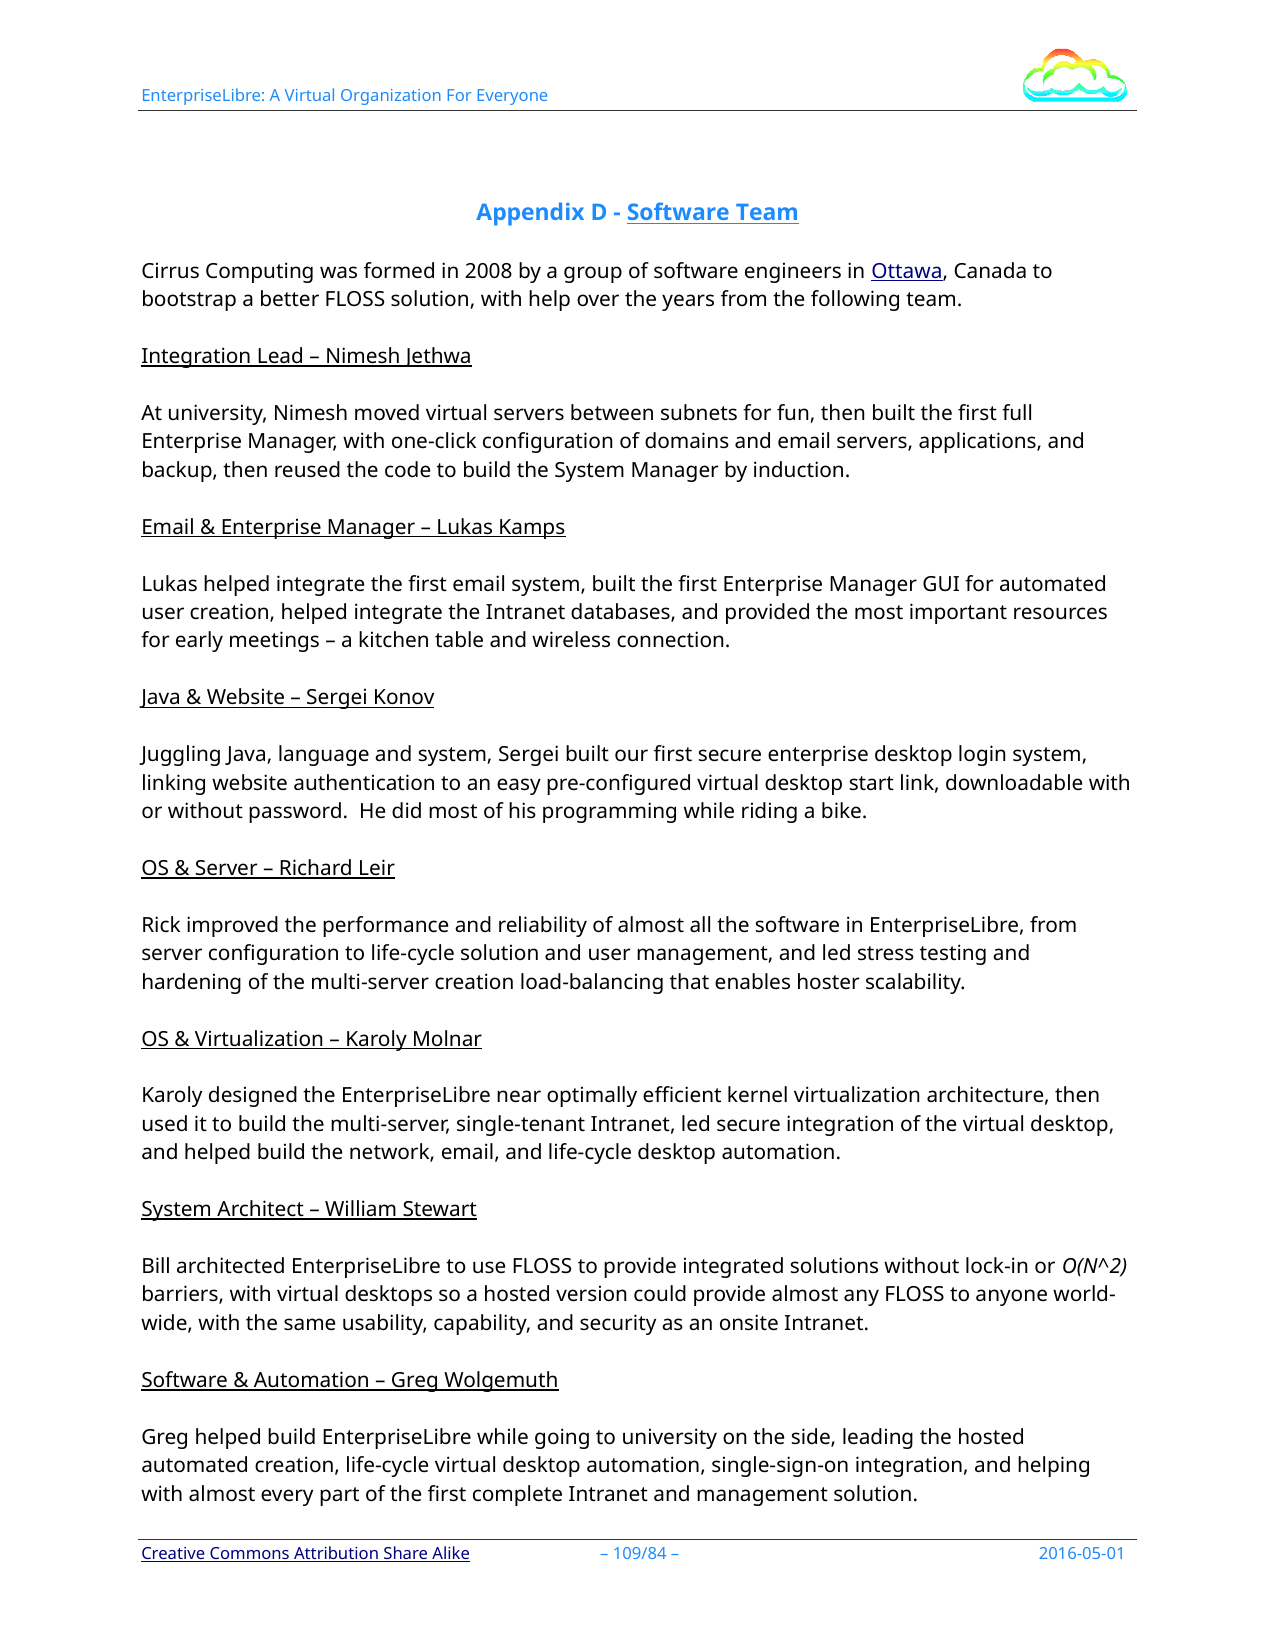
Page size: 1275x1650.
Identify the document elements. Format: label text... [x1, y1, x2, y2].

text Karoly designed the EnterpriseLibre near optimally efficient kernel virtualization architecture, then used it to build the multi-server, single-tenant Intranet, led secure integration of the virtual desktop, and helped build the network, email, and life-cycle desktop automation. [141, 1081, 1134, 1166]
text Juggling Java, language and system, Sergei built our first secure enterprise desktop login system, linking website authentication to an easy pre-configured virtual desktop start link, downloadable with or without password. He did most of his programming while riding a bike. [141, 739, 1134, 824]
text System Architect – William Stewart [141, 1194, 1134, 1223]
text Greg helped build EnterpriseLibre while going to university on the side, leading the hosted automated creation, life-cycle virtual desktop automation, single-sign-on integration, and helping with almost every part of the first complete Intranet and management solution. [141, 1422, 1134, 1507]
text Integration Lead – Nimesh Jethwa [141, 341, 1134, 369]
text Rick improved the performance and reliability of almost all the software in EnterpriseLibre, from server configuration to life-cycle solution and user management, and led stress testing and hardening of the multi-server creation load-balancing that enables hoster scalability. [141, 910, 1134, 995]
text OS & Virtualization – Karoly Molnar [141, 1024, 1134, 1052]
text Email & Enterprise Manager – Lukas Kamps [141, 512, 1134, 540]
picture [1022, 47, 1128, 102]
text Bill architected EnterpriseLibre to use FLOSS to provide integrated solutions without lock-in or O(N^2) barriers, with virtual desktops so a hosted version could provide almost any FLOSS to anyone world-wide, with the same usability, capability, and security as an onsite Intranet. [141, 1251, 1134, 1336]
text Software & Automation – Greg Wolgemuth [141, 1365, 1134, 1393]
text Cirrus Computing was formed in 2008 by a group of software engineers in Ottawa, Canada to bootstrap a better FLOSS solution, with help over the years from the following team. [141, 256, 1134, 313]
text Lukas helped integrate the first email system, built the first Enterprise Manager GUI for automated user creation, helped integrate the Intranet databases, and provided the most important resources for early meetings – a kitchen table and wireless connection. [141, 569, 1134, 654]
text OS & Server – Richard Leir [141, 853, 1134, 881]
subtitle Software Team [141, 196, 1134, 227]
text Java & Website – Sergei Konov [141, 682, 1134, 711]
text At university, Nimesh moved virtual servers between subnets for fun, then built the first full Enterprise Manager, with one-click configuration of domains and email servers, applications, and backup, then reused the code to build the System Manager by induction. [141, 398, 1134, 483]
